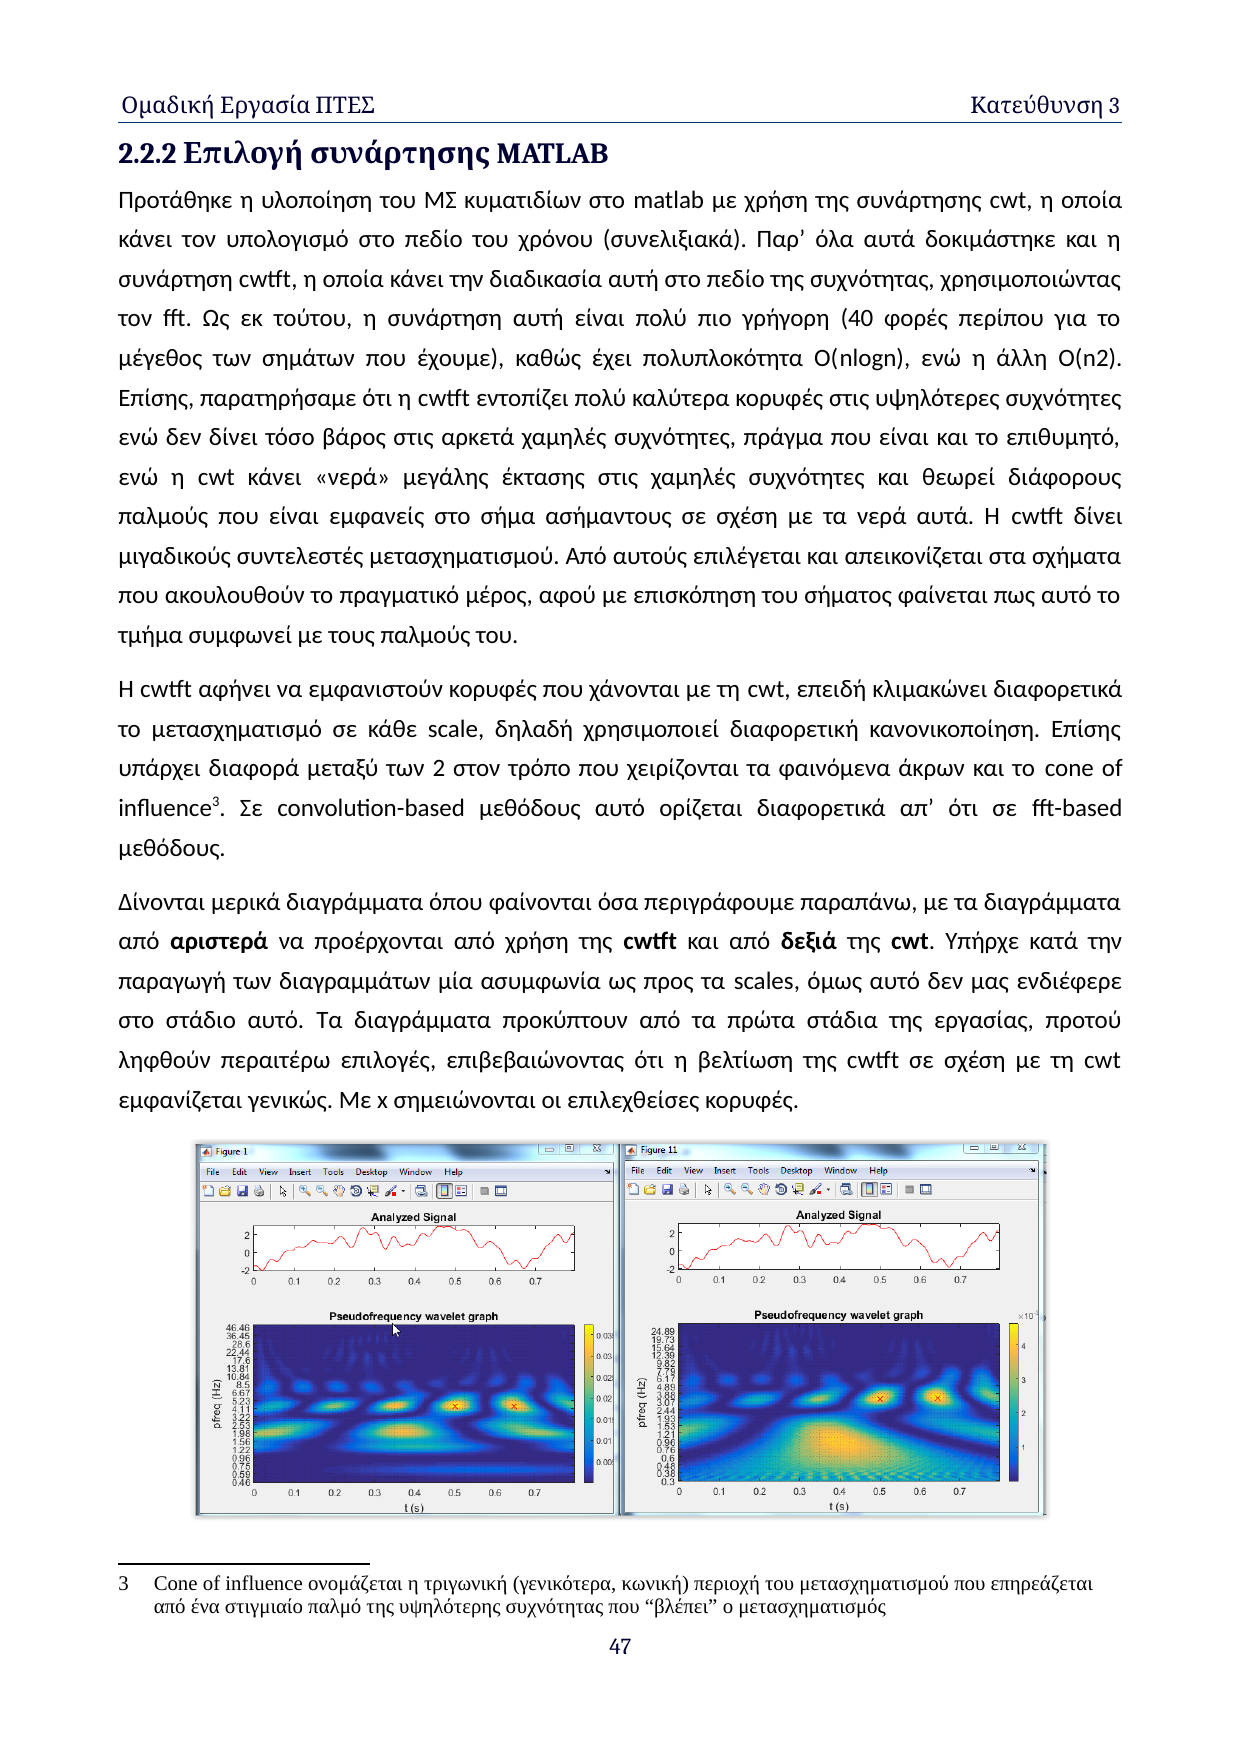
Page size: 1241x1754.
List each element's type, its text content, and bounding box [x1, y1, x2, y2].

text Δίνονται μερικά διαγράμματα όπου φαίνονται όσα περιγράφουμε παραπάνω, με τα διαγράμματα από αριστερά να προέρχονται από χρήση της cwtft και από δεξιά της cwt. Υπήρχε κατά την παραγωγή των διαγραμμάτων μία ασυμφωνία ως προς τα scales, όμως αυτό δεν μας ενδιέφερε στο στάδιο αυτό. Tα διαγράμματα προκύπτουν από τα πρώτα στάδια της εργασίας, προτού ληφθούν περαιτέρω επιλογές, επιβεβαιώνοντας ότι η βελτίωση της cwtft σε σχέση με τη cwt εμφανίζεται γενικώς. Με x σημειώνονται οι επιλεχθείσες κορυφές. [118, 886, 1122, 1114]
text Cone of influence ονομάζεται η τριγωνική (γενικότερα, κωνική) περιοχή του μετασχηματισμού που επηρεάζεται από ένα στιγμιαίο παλμό της υψηλότερης συχνότητας που “βλέπει” ο μετασχηματισμός [118, 1570, 1122, 1618]
picture [188, 1138, 1052, 1521]
text Προτάθηκε η υλοποίηση του ΜΣ κυματιδίων στο matlab με χρήση της συνάρτησης cwt, η οποία κάνει τον υπολογισμό στο πεδίο του χρόνου (συνελιξιακά). Παρ’ όλα αυτά δοκιμάστηκε και η συνάρτηση cwtft, η οποία κάνει την διαδικασία αυτή στο πεδίο της συχνότητας, χρησιμοποιώντας τον fft. Ως εκ τούτου, η συνάρτηση αυτή είναι πολύ πιο γρήγορη (40 φορές περίπου για το μέγεθος των σημάτων που έχουμε), καθώς έχει πολυπλοκότητα Ο(nlogn), ενώ η άλλη Ο(n2). Επίσης, παρατηρήσαμε ότι η cwtft εντοπίζει πολύ καλύτερα κορυφές στις υψηλότερες συχνότητες ενώ δεν δίνει τόσο βάρος στις αρκετά χαμηλές συχνότητες, πράγμα που είναι και το επιθυμητό, ενώ η cwt κάνει «νερά» μεγάλης έκτασης στις χαμηλές συχνότητες και θεωρεί διάφορους παλμούς που είναι εμφανείς στο σήμα ασήμαντους σε σχέση με τα νερά αυτά. Η cwtft δίνει μιγαδικούς συντελεστές μετασχηματισμού. Από αυτούς επιλέγεται και απεικονίζεται στα σχήματα που ακουλουθούν το πραγματικό μέρος, αφού με επισκόπηση του σήματος φαίνεται πως αυτό το τμήμα συμφωνεί με τους παλμούς του. [118, 184, 1122, 650]
text Η cwtft αφήνει να εμφανιστούν κορυφές που χάνονται με τη cwt, επειδή κλιμακώνει διαφορετικά το μετασχηματισμό σε κάθε scale, δηλαδή χρησιμοποιεί διαφορετική κανονικοποίηση. Επίσης υπάρχει διαφορά μεταξύ των 2 στον τρόπο που χειρίζονται τα φαινόμενα άκρων και το cone of influence. Σε convolution-based μεθόδους αυτό ορίζεται διαφορετικά απ’ ότι σε fft-based μεθόδους. [118, 673, 1122, 862]
subtitle Επιλογή συνάρτησης MATLAB [118, 137, 1122, 171]
